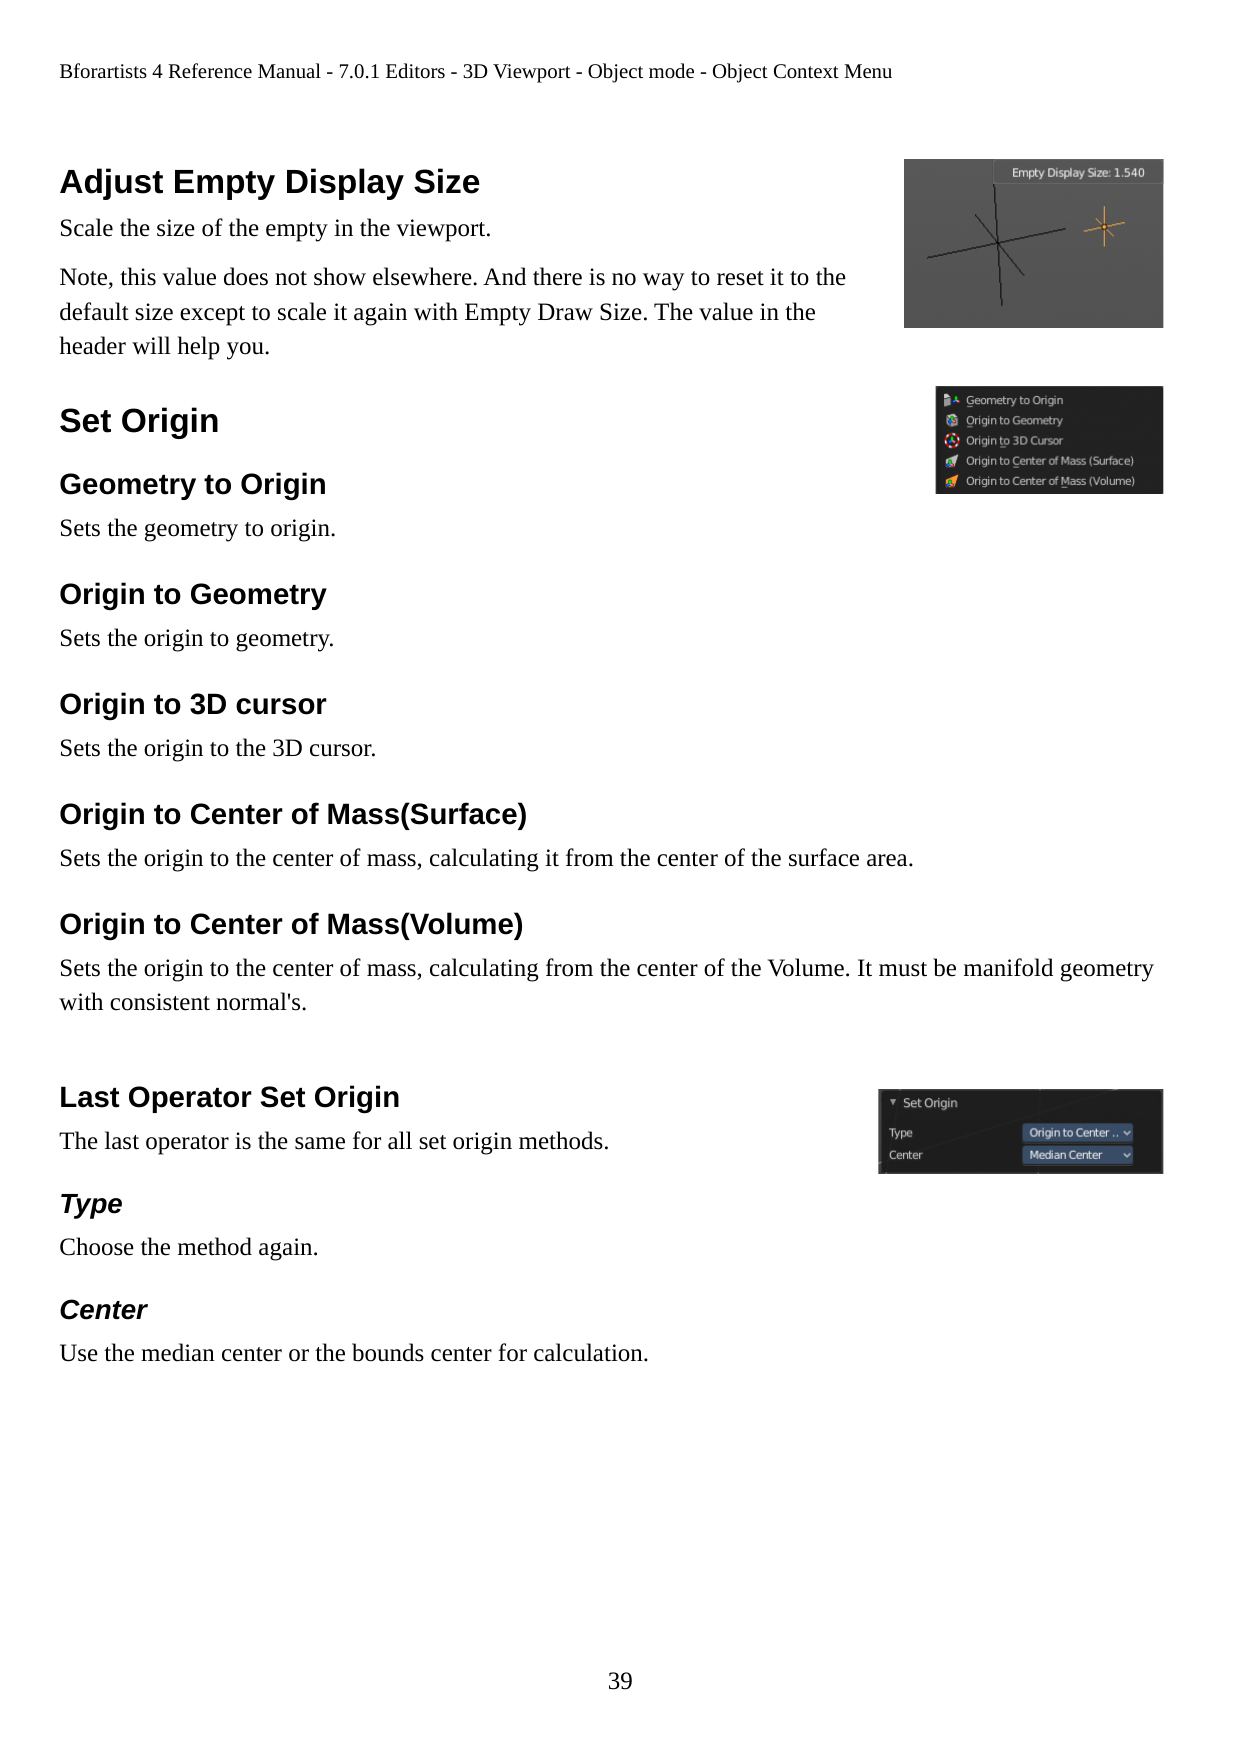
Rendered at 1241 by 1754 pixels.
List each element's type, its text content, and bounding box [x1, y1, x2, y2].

text The last operator is the same for all set origin methods. [59, 1126, 878, 1155]
text Use the median center or the bounds center for calculation. [59, 1338, 1181, 1367]
subtitle Origin to Geometry [59, 577, 1181, 611]
subtitle [1164, 162, 1181, 201]
text Sets the origin to the center of mass, calculating it from the center of the surface area. [59, 843, 1181, 872]
picture [904, 159, 1164, 328]
subtitle Last Operator Set Origin [59, 1080, 1181, 1113]
subtitle Set Origin [59, 401, 935, 440]
text Scale the size of the empty in the viewport. [59, 213, 904, 242]
text Choose the method again. [59, 1232, 1181, 1261]
subtitle Origin to Center of Mass(Volume) [59, 907, 1181, 940]
subtitle Adjust Empty Display Size [59, 162, 904, 201]
subtitle Type [59, 1187, 1181, 1219]
picture [935, 386, 1164, 494]
text Sets the geometry to origin. [59, 513, 1181, 542]
subtitle Origin to 3D cursor [59, 687, 1181, 721]
text Sets the origin to the 3D cursor. [59, 733, 1181, 762]
text Sets the origin to geometry. [59, 623, 1181, 652]
text Sets the origin to the center of mass, calculating from the center of the Volume. It must be manifold geometry with consistent normal's. [59, 953, 1181, 1016]
subtitle Geometry to Origin [59, 467, 1181, 501]
subtitle Center [59, 1293, 1181, 1325]
text Note, this value does not show elsewhere. And there is no way to reset it to the default size except to scale it again with Empty Draw Size. The value in the header will help you. [59, 262, 1181, 360]
picture [878, 1089, 1164, 1174]
subtitle [1164, 401, 1181, 440]
subtitle Origin to Center of Mass(Surface) [59, 797, 1181, 830]
